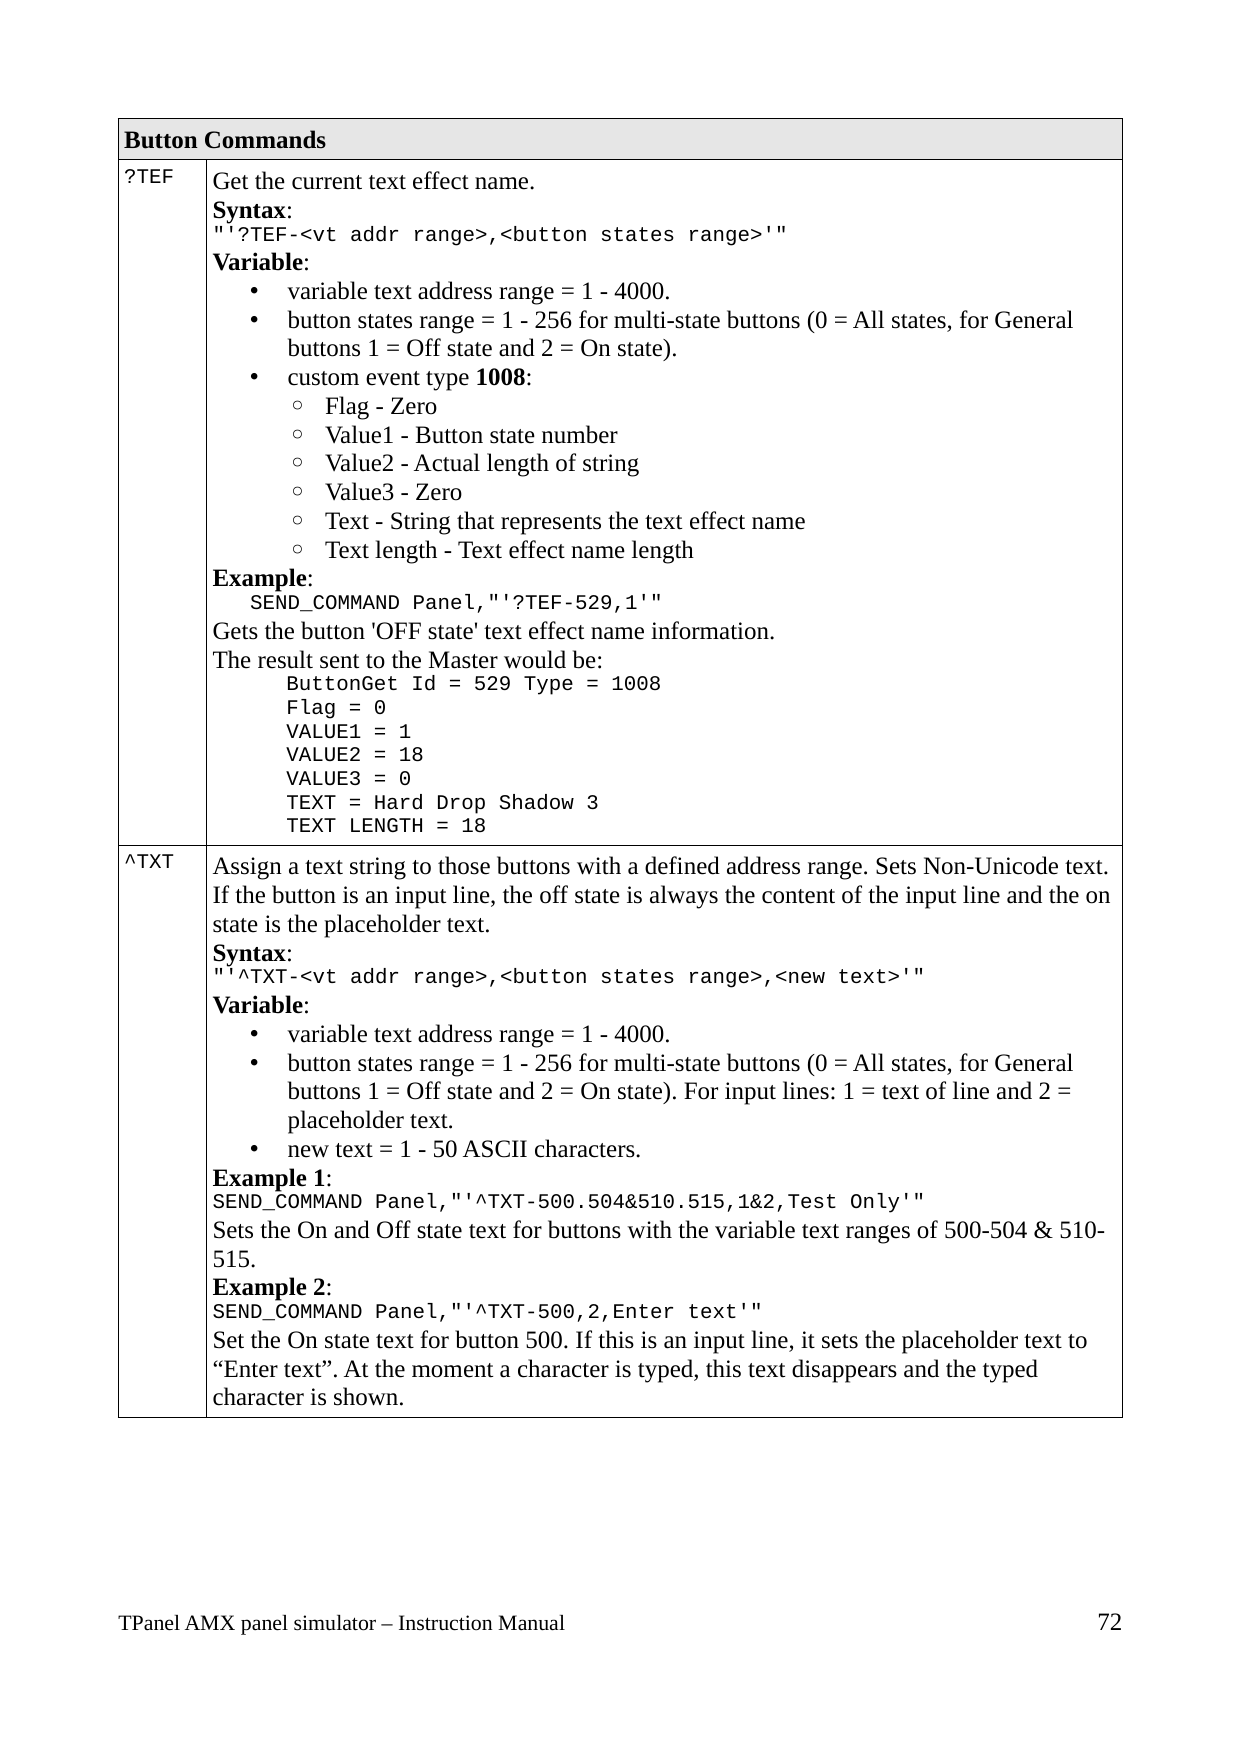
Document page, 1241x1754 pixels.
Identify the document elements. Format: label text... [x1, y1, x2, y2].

table_cell ?TEF [119, 160, 206, 845]
table_cell Get the current text effect name. Syntax: "'?TEF-<vt addr range>,<button states range>'" Variable: variable text address range = 1 - 4000. button states range = 1 - 256 for multi-state buttons (0 = All states, for General buttons 1 = Off state and 2 = On state). custom event type 1008: Flag - Zero Value1 - Button state number Value2 - Actual length of string Value3 - Zero Text - String that represents the text effect name Text length - Text effect name length Example: SEND_COMMAND Panel,"'?TEF-529,1'" Gets the button 'OFF state' text effect name information. The result sent to the Master would be: ButtonGet Id = 529 Type = 1008 Flag = 0 VALUE1 = 1 VALUE2 = 18 VALUE3 = 0 TEXT = Hard Drop Shadow 3 TEXT LENGTH = 18 [207, 160, 1122, 845]
table_cell Assign a text string to those buttons with a defined address range. Sets Non-Unicode text. If the button is an input line, the off state is always the content of the input line and the on state is the placeholder text. Syntax: "'^TXT-<vt addr range>,<button states range>,<new text>'" Variable: variable text address range = 1 - 4000. button states range = 1 - 256 for multi-state buttons (0 = All states, for General buttons 1 = Off state and 2 = On state). For input lines: 1 = text of line and 2 = placeholder text. new text = 1 - 50 ASCII characters. Example 1: SEND_COMMAND Panel,"'^TXT-500.504&510.515,1&2,Test Only'" Sets the On and Off state text for buttons with the variable text ranges of 500-504 & 510-515. Example 2: SEND_COMMAND Panel,"'^TXT-500,2,Enter text'" Set the On state text for button 500. If this is an input line, it sets the placeholder text to “Enter text”. At the moment a character is typed, this text disappears and the typed character is shown. [207, 846, 1122, 1417]
table_cell ^TXT [119, 846, 206, 1417]
table_header Button Commands [119, 119, 1122, 159]
